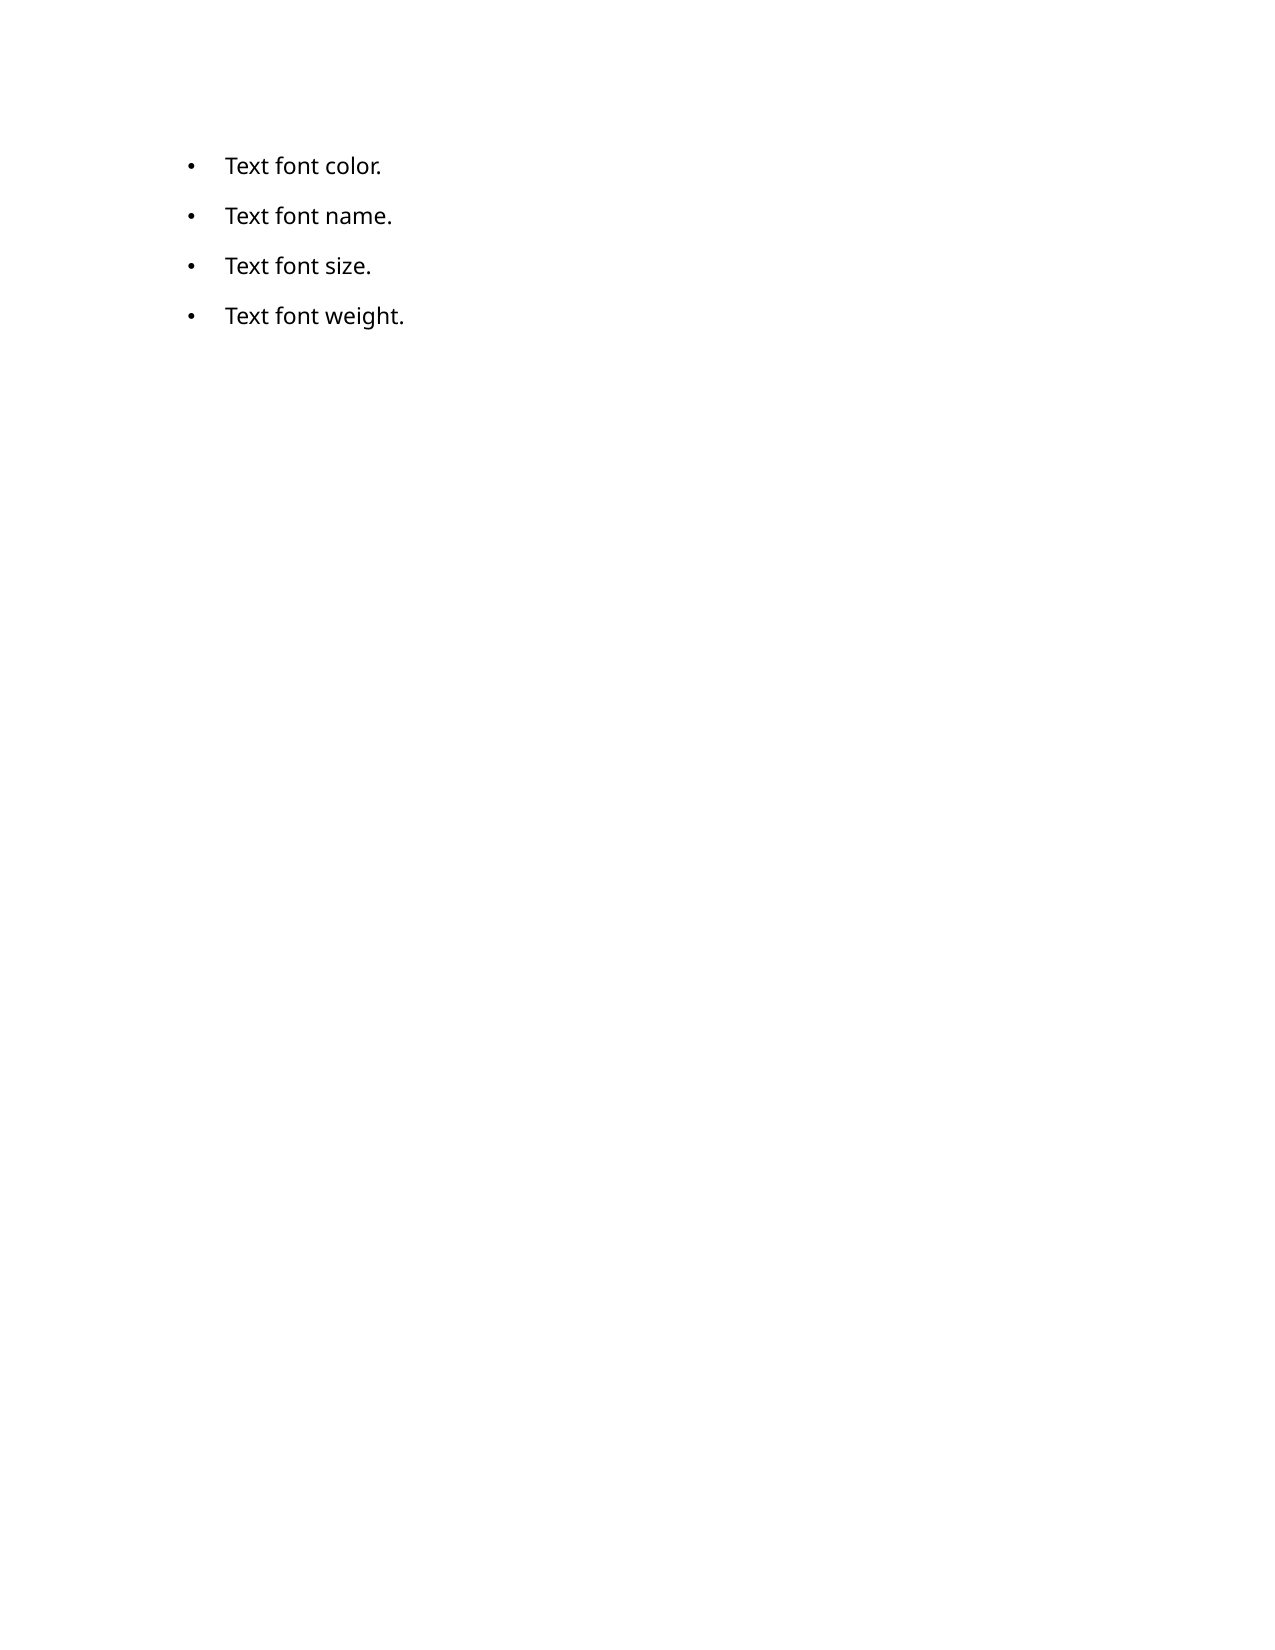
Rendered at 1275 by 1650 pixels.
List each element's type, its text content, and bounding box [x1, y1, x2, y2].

list Text font color. [187, 150, 1125, 181]
list Text font name. [187, 200, 1125, 231]
list Text font size. [187, 250, 1125, 281]
list Text font weight. [187, 300, 1125, 332]
